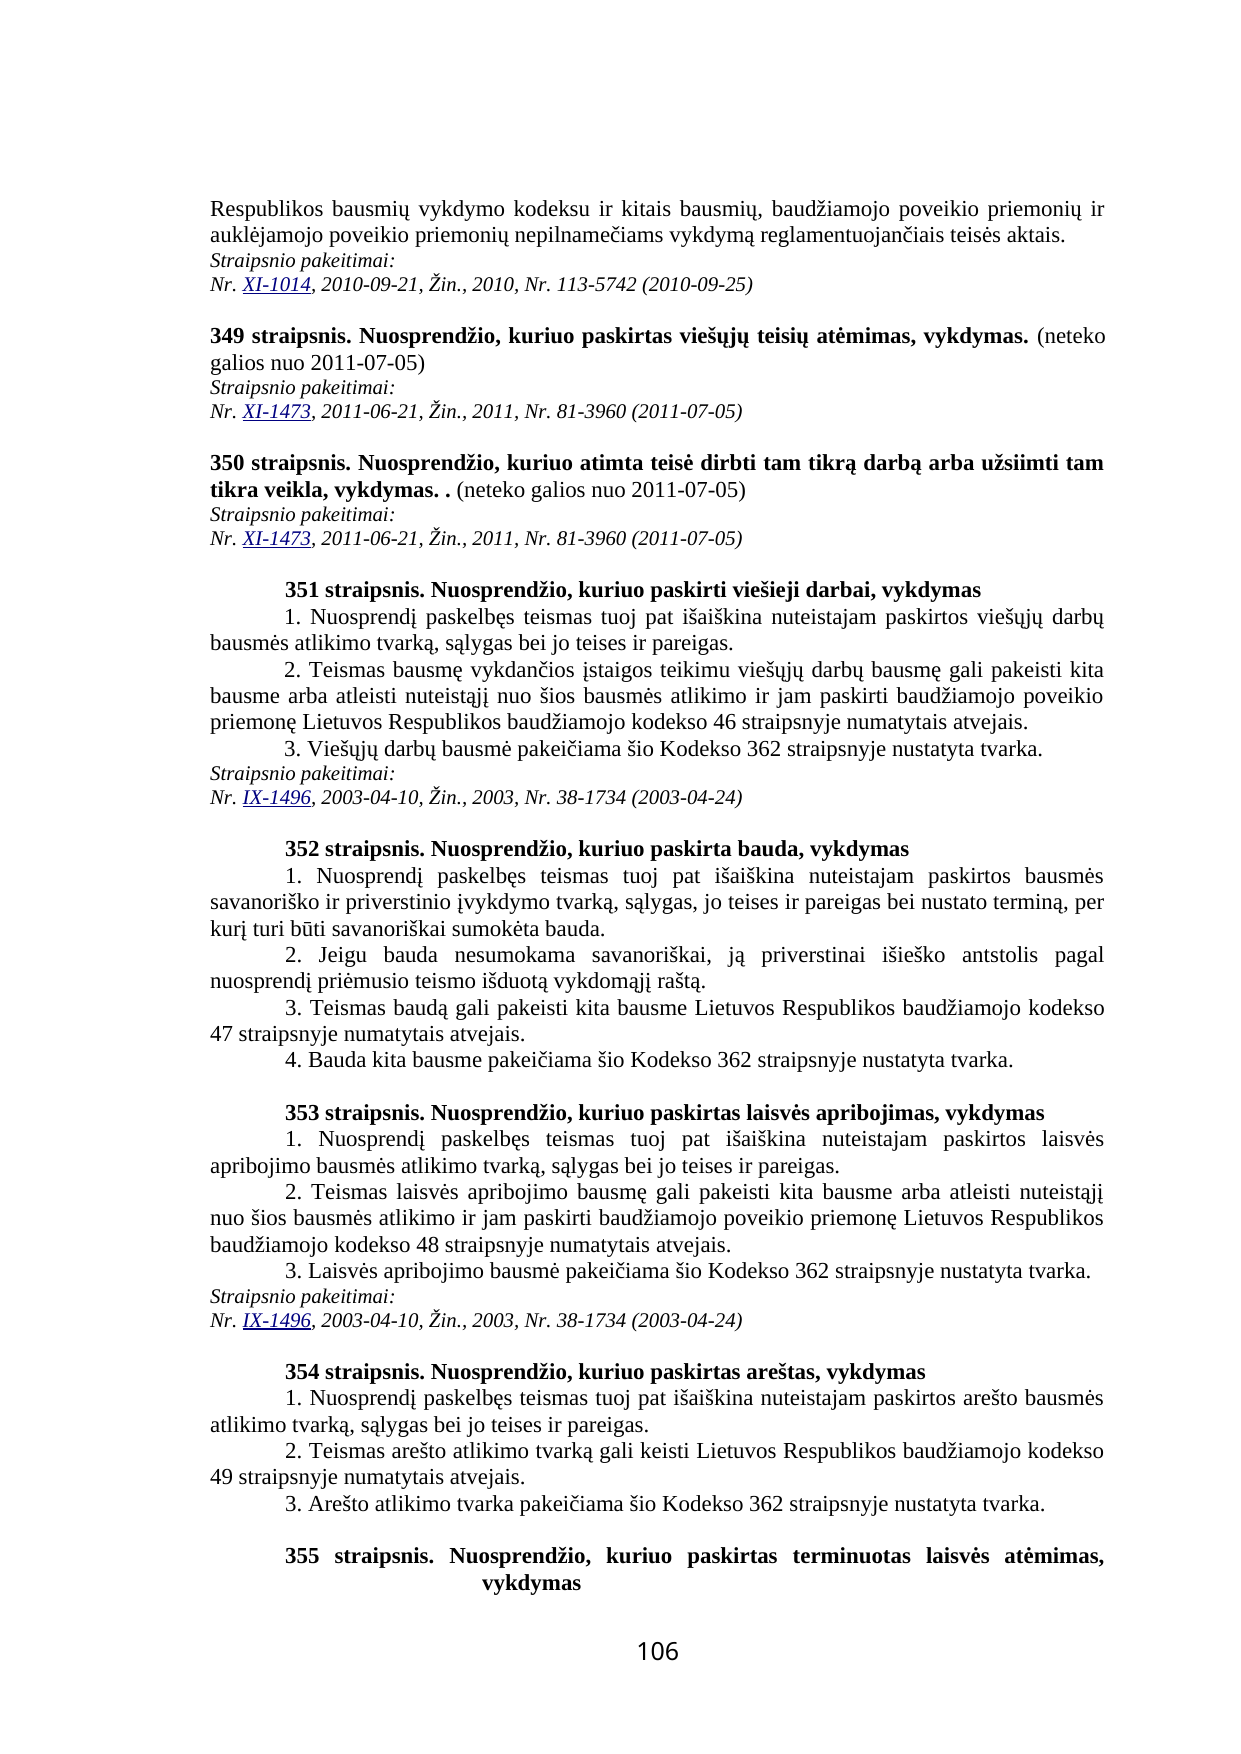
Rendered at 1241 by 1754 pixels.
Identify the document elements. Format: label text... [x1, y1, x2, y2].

text Nr. IX-1496, 2003-04-10, Žin., 2003, Nr. 38-1734 (2003-04-24) [210, 1308, 1106, 1332]
text 353 straipsnis. Nuosprendžio, kuriuo paskirtas laisvės apribojimas, vykdymas [285, 1099, 1106, 1125]
text Straipsnio pakeitimai: [210, 375, 1106, 399]
text 4. Bauda kita bausme pakeičiama šio Kodekso 362 straipsnyje nustatyta tvarka. [210, 1046, 1106, 1073]
text 350 straipsnis. Nuosprendžio, kuriuo atimta teisė dirbti tam tikrą darbą arba užsiimti tam tikra veikla, vykdymas. . (neteko galios nuo 2011-07-05) [210, 449, 1106, 502]
text 2. Teismas laisvės apribojimo bausmę gali pakeisti kita bausme arba atleisti nuteistąjį nuo šios bausmės atlikimo ir jam paskirti baudžiamojo poveikio priemonę Lietuvos Respublikos baudžiamojo kodekso 48 straipsnyje numatytais atvejais. [210, 1178, 1106, 1257]
text 1. Nuosprendį paskelbęs teismas tuoj pat išaiškina nuteistajam paskirtos laisvės apribojimo bausmės atlikimo tvarką, sąlygas bei jo teises ir pareigas. [210, 1125, 1106, 1178]
text 354 straipsnis. Nuosprendžio, kuriuo paskirtas areštas, vykdymas [210, 1358, 1106, 1384]
text Straipsnio pakeitimai: [210, 1283, 1106, 1308]
text 3. Teismas baudą gali pakeisti kita bausme Lietuvos Respublikos baudžiamojo kodekso 47 straipsnyje numatytais atvejais. [210, 994, 1106, 1046]
text 352 straipsnis. Nuosprendžio, kuriuo paskirta bauda, vykdymas [210, 836, 1106, 862]
text 351 straipsnis. Nuosprendžio, kuriuo paskirti viešieji darbai, vykdymas [210, 577, 1106, 603]
text Straipsnio pakeitimai: [210, 761, 1106, 785]
text 2. Jeigu bauda nesumokama savanoriškai, ją priverstinai išieško antstolis pagal nuosprendį priėmusio teismo išduotą vykdomąjį raštą. [210, 941, 1106, 994]
text 2. Teismas arešto atlikimo tvarką gali keisti Lietuvos Respublikos baudžiamojo kodekso 49 straipsnyje numatytais atvejais. [210, 1437, 1106, 1490]
text Straipsnio pakeitimai: [210, 502, 1106, 526]
text 1. Nuosprendį paskelbęs teismas tuoj pat išaiškina nuteistajam paskirtos viešųjų darbų bausmės atlikimo tvarką, sąlygas bei jo teises ir pareigas. [210, 603, 1106, 656]
text Nr. XI-1473, 2011-06-21, Žin., 2011, Nr. 81-3960 (2011-07-05) [210, 399, 1106, 423]
text 1. Nuosprendį paskelbęs teismas tuoj pat išaiškina nuteistajam paskirtos arešto bausmės atlikimo tvarką, sąlygas bei jo teises ir pareigas. [210, 1384, 1106, 1437]
text 2. Teismas bausmę vykdančios įstaigos teikimu viešųjų darbų bausmę gali pakeisti kita bausme arba atleisti nuteistąjį nuo šios bausmės atlikimo ir jam paskirti baudžiamojo poveikio priemonę Lietuvos Respublikos baudžiamojo kodekso 46 straipsnyje numatytais atvejais. [210, 656, 1106, 735]
text Nr. IX-1496, 2003-04-10, Žin., 2003, Nr. 38-1734 (2003-04-24) [210, 785, 1106, 809]
text Nr. XI-1014, 2010-09-21, Žin., 2010, Nr. 113-5742 (2010-09-25) [210, 272, 1106, 296]
text Respublikos bausmių vykdymo kodeksu ir kitais bausmių, baudžiamojo poveikio priemonių ir auklėjamojo poveikio priemonių nepilnamečiams vykdymą reglamentuojančiais teisės aktais. [210, 195, 1106, 248]
text 355 straipsnis. Nuosprendžio, kuriuo paskirtas terminuotas laisvės atėmimas, vykdymas [285, 1542, 1106, 1595]
text 3. Viešųjų darbų bausmė pakeičiama šio Kodekso 362 straipsnyje nustatyta tvarka. [210, 735, 1106, 761]
text 1. Nuosprendį paskelbęs teismas tuoj pat išaiškina nuteistajam paskirtos bausmės savanoriško ir priverstinio įvykdymo tvarką, sąlygas, jo teises ir pareigas bei nustato terminą, per kurį turi būti savanoriškai sumokėta bauda. [210, 862, 1106, 941]
text 349 straipsnis. Nuosprendžio, kuriuo paskirtas viešųjų teisių atėmimas, vykdymas. (neteko galios nuo 2011-07-05) [210, 322, 1106, 375]
text Nr. XI-1473, 2011-06-21, Žin., 2011, Nr. 81-3960 (2011-07-05) [210, 526, 1106, 550]
text Straipsnio pakeitimai: [210, 248, 1106, 272]
text 3. Laisvės apribojimo bausmė pakeičiama šio Kodekso 362 straipsnyje nustatyta tvarka. [210, 1257, 1106, 1283]
text 3. Arešto atlikimo tvarka pakeičiama šio Kodekso 362 straipsnyje nustatyta tvarka. [210, 1490, 1106, 1516]
